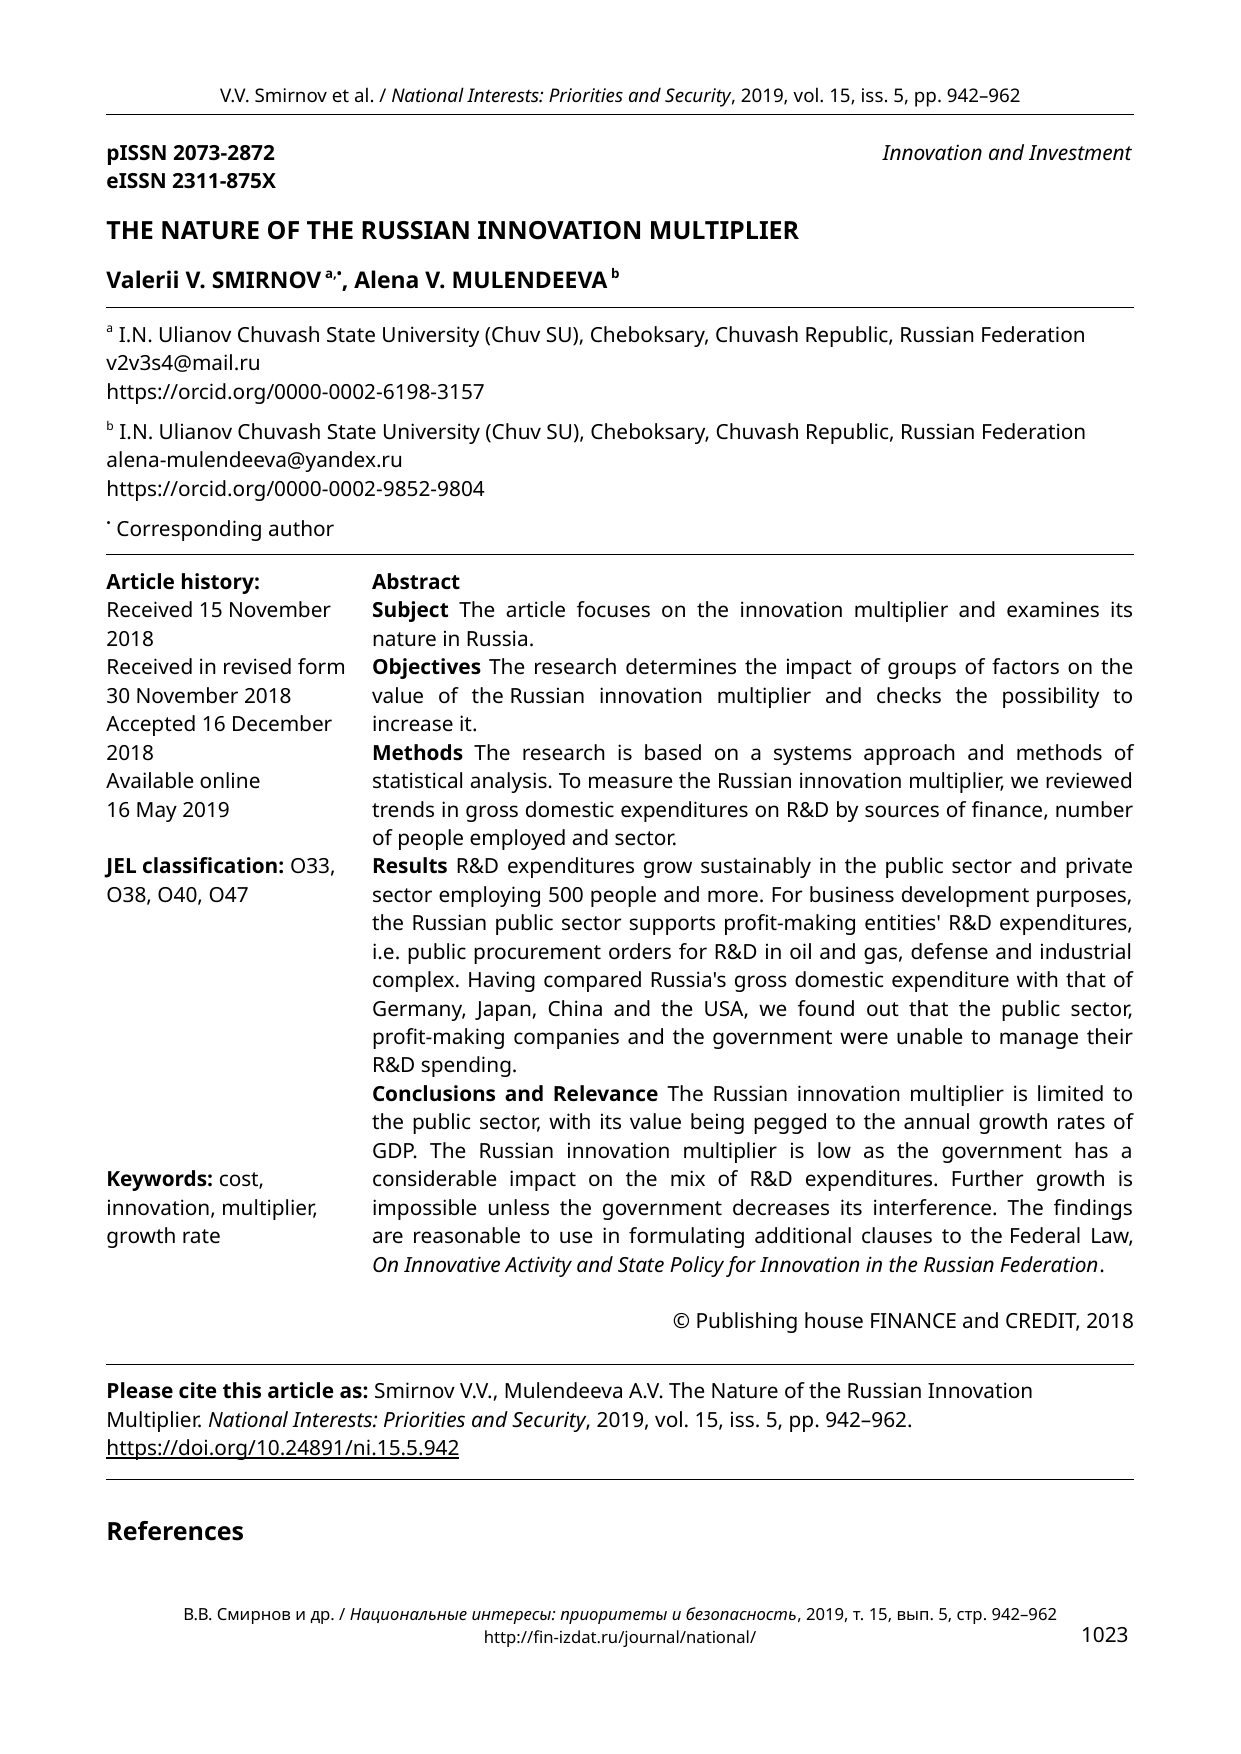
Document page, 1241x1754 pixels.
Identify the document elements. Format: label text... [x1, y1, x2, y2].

table_header a I.N. Ulianov Chuvash State University (Chuv SU), Cheboksary, Chuvash Republic, Russian Federation v2v3s4@mail.ru https://orcid.org/0000-0002-6198-3157 b I.N. Ulianov Chuvash State University (Chuv SU), Cheboksary, Chuvash Republic, Russian Federation alena-mulendeeva@yandex.ru https://orcid.org/0000-0002-9852-9804 • Corresponding author [106, 308, 1134, 554]
table_header pISSN 2073-2872 eISSN 2311-875X [106, 132, 620, 201]
table_cell Please cite this article as: Smirnov V.V., Mulendeeva A.V. The Nature of the Russian Innovation Multiplier. National Interests: Priorities and Security, 2019, vol. 15, iss. 5, pp. 942–962. https://doi.org/10.24891/ni.15.5.942 [106, 1365, 1134, 1479]
text Valerii V. SMIRNOV a,•, Alena V. MULENDEEVA b [106, 264, 1134, 295]
table_header Innovation and Investment [620, 132, 1134, 201]
table_header Article history: Received 15 November 2018 Received in revised form 30 November 2018 Accepted 16 December 2018 Available online 16 May 2019 JEL classification: О33, О38, О40, О47 Keywords: cost, innovation, multiplier, growth rate [106, 555, 372, 1363]
subtitle THE NATURE OF THE RUSSIAN INNOVATION MULTIPLIER [106, 212, 1134, 246]
table_header Abstract Subject The article focuses on the innovation multiplier and examines its nature in Russia. Objectives The research determines the impact of groups of factors on the value of the Russian innovation multiplier and checks the possibility to increase it. Methods The research is based on a systems approach and methods of statistical analysis. To measure the Russian innovation multiplier, we reviewed trends in gross domestic expenditures on R&D by sources of finance, number of people employed and sector. Results R&D expenditures grow sustainably in the public sector and private sector employing 500 people and more. For business development purposes, the Russian public sector supports profit-making entities' R&D expenditures, i.e. public procurement orders for R&D in oil and gas, defense and industrial complex. Having compared Russia's gross domestic expenditure with that of Germany, Japan, China and the USA, we found out that the public sector, profit-making companies and the government were unable to manage their R&D spending. Conclusions and Relevance The Russian innovation multiplier is limited to the public sector, with its value being pegged to the annual growth rates of GDP. The Russian innovation multiplier is low as the government has a considerable impact on the mix of R&D expenditures. Further growth is impossible unless the government decreases its interference. The findings are reasonable to use in formulating additional clauses to the Federal Law, On Innovative Activity and State Policy for Innovation in the Russian Federation. © Publishing house FINANCE and CREDIT, 2018 [372, 555, 1134, 1363]
text References [106, 1514, 1134, 1548]
